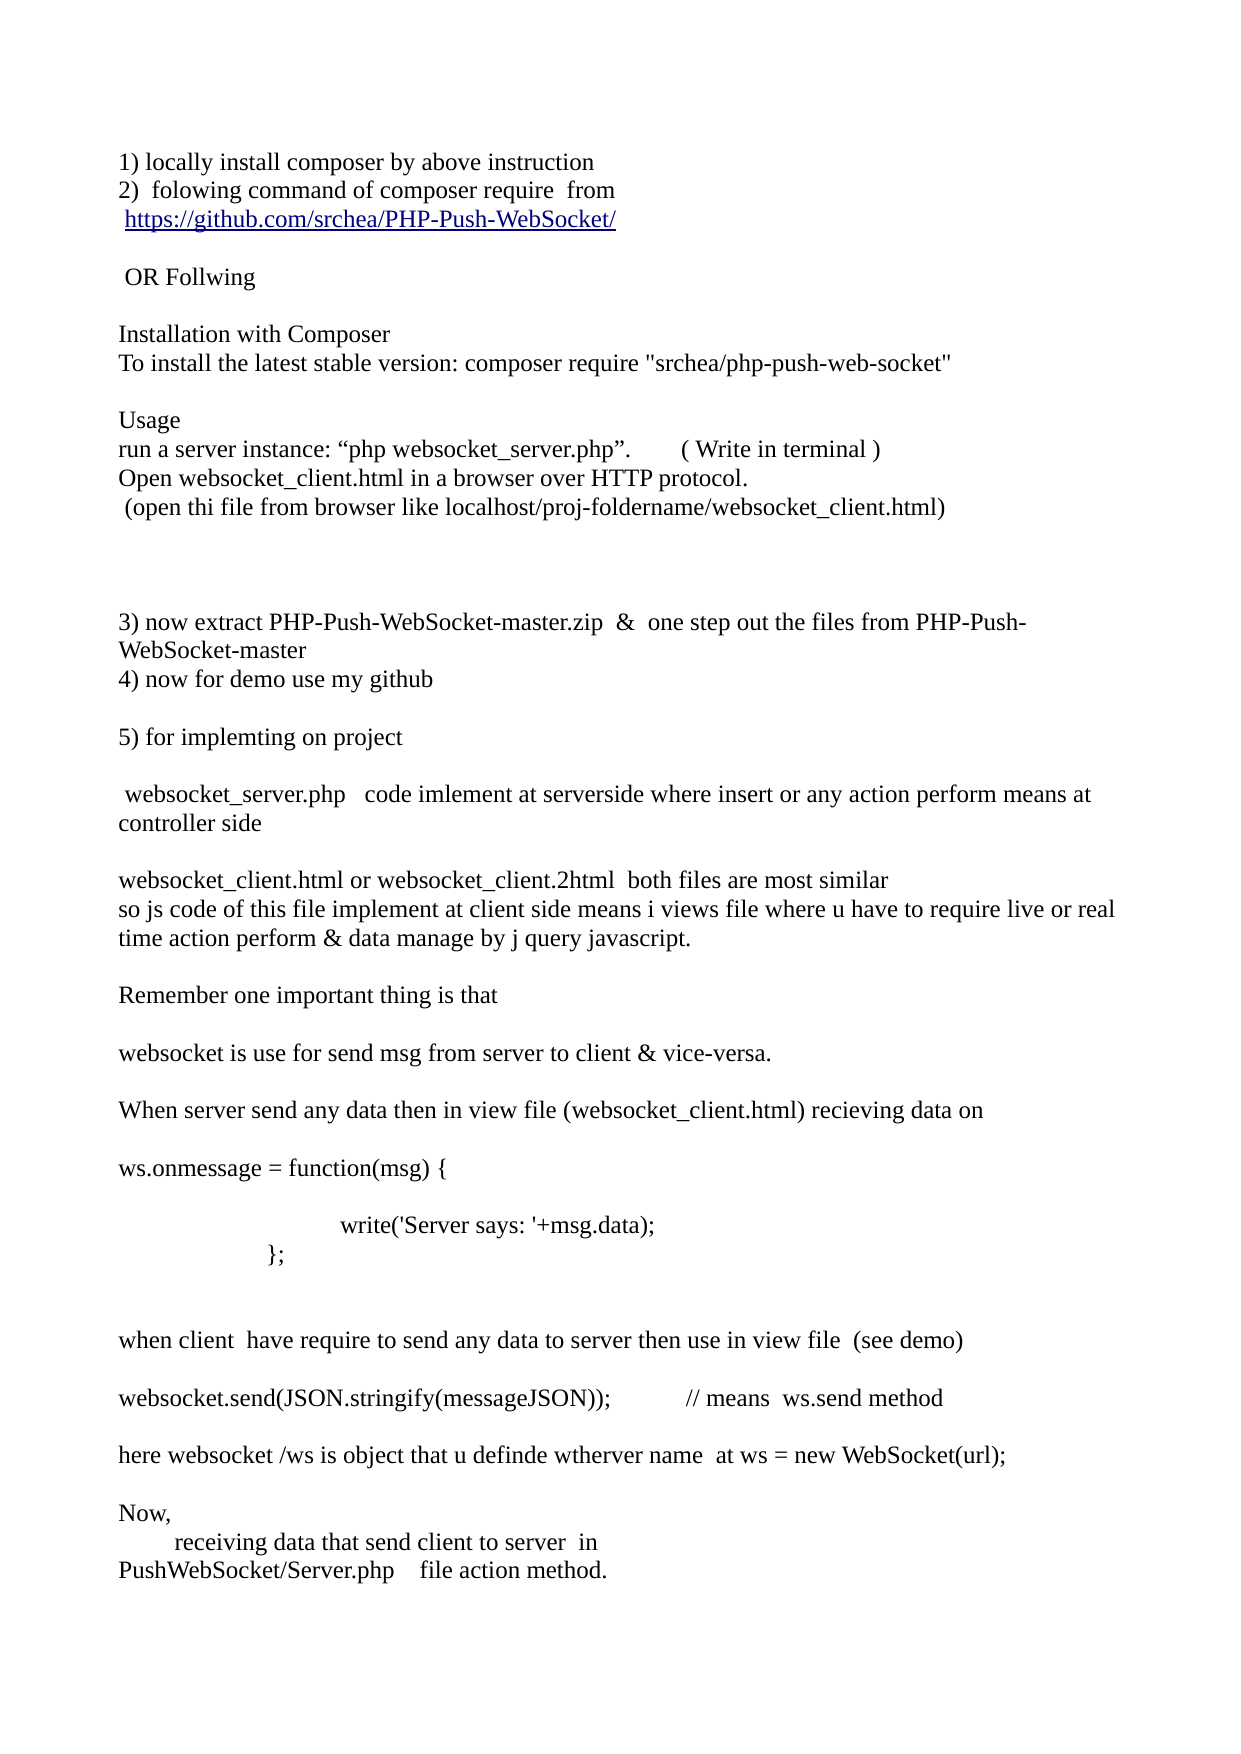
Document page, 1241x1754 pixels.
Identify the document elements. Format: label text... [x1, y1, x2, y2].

text here websocket /ws is object that u definde wtherver name at ws = new WebSocket(url); [118, 1441, 1122, 1469]
text Installation with Composer [118, 319, 1122, 348]
text (open thi file from browser like localhost/proj-foldername/websocket_client.html) [118, 492, 1122, 521]
text websocket_client.html or websocket_client.2html both files are most similar [118, 866, 1122, 894]
text https://github.com/srchea/PHP-Push-WebSocket/ [118, 204, 1122, 233]
text 2) folowing command of composer require from [118, 176, 1122, 204]
text Open websocket_client.html in a browser over HTTP protocol. [118, 463, 1122, 492]
text OR Follwing [118, 262, 1122, 291]
text 1) locally install composer by above instruction [118, 147, 1122, 176]
text PushWebSocket/Server.php file action method. [118, 1556, 1122, 1584]
text so js code of this file implement at client side means i views file where u have to require live or real time action perform & data manage by j query javascript. [118, 894, 1122, 952]
text When server send any data then in view file (websocket_client.html) recieving data on [118, 1096, 1122, 1124]
text when client have require to send any data to server then use in view file (see demo) [118, 1326, 1122, 1354]
text }; [118, 1239, 1122, 1268]
text Remember one important thing is that [118, 981, 1122, 1009]
text receiving data that send client to server in [118, 1527, 1122, 1556]
text 4) now for demo use my github [118, 664, 1122, 693]
text Now, [118, 1498, 1122, 1527]
text run a server instance: “php websocket_server.php”. ( Write in terminal ) [118, 434, 1122, 463]
text To install the latest stable version: composer require "srchea/php-push-web-socket" [118, 348, 1122, 377]
text websocket.send(JSON.stringify(messageJSON)); // means ws.send method [118, 1383, 1122, 1412]
text Usage [118, 406, 1122, 434]
text 5) for implemting on project [118, 722, 1122, 751]
text websocket is use for send msg from server to client & vice-versa. [118, 1038, 1122, 1067]
text websocket_server.php code imlement at serverside where insert or any action perform means at controller side [118, 779, 1122, 837]
text write('Server says: '+msg.data); [118, 1211, 1122, 1239]
text ws.onmessage = function(msg) { [118, 1153, 1122, 1182]
text 3) now extract PHP-Push-WebSocket-master.zip & one step out the files from PHP-Push-WebSocket-master [118, 607, 1122, 664]
